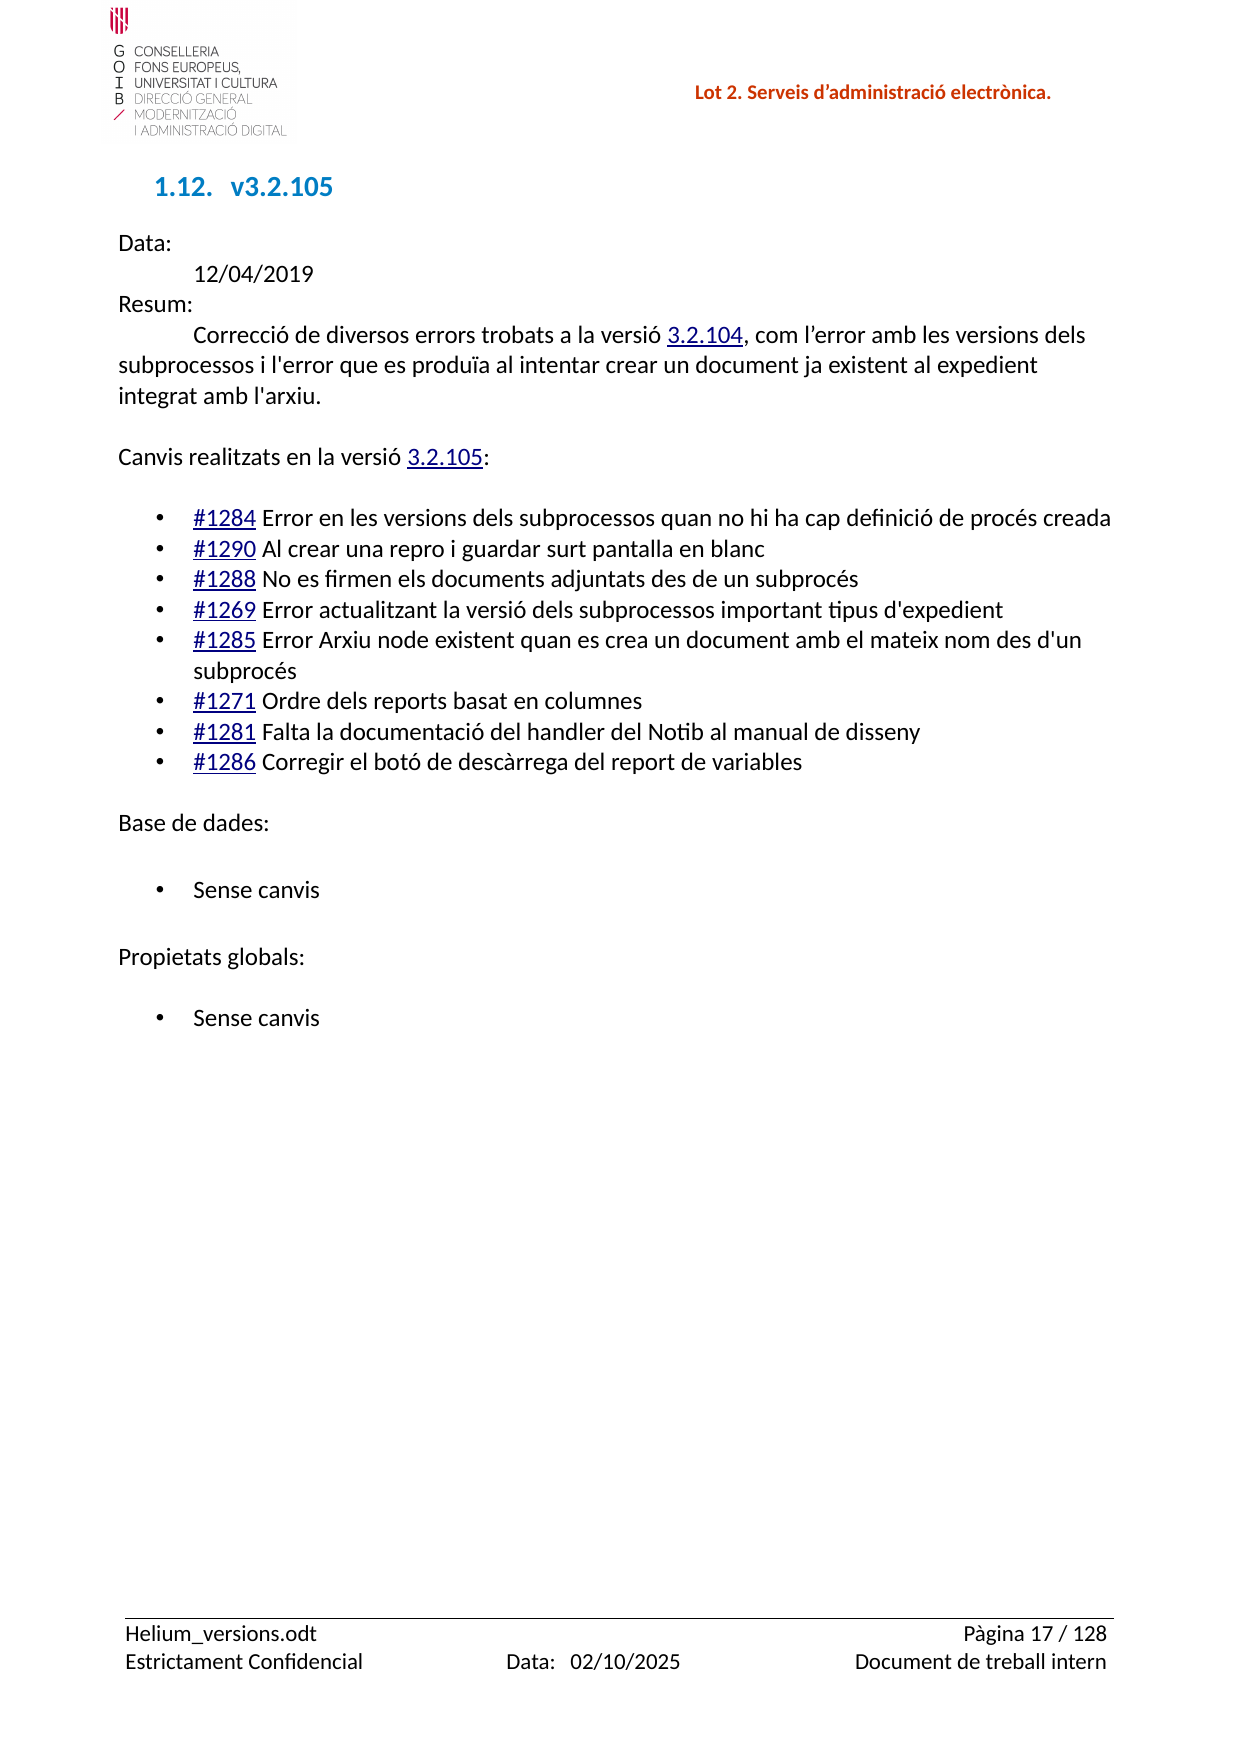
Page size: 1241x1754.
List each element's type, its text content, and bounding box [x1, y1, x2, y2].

list Sense canvis [156, 874, 1122, 905]
text Base de dades: [118, 807, 1122, 838]
list #1286 Corregir el botó de descàrrega del report de variables [156, 746, 1122, 777]
text 12/04/2019 [118, 258, 1122, 289]
list #1284 Error en les versions dels subprocessos quan no hi ha cap definició de procés creada [156, 502, 1122, 533]
list #1290 Al crear una repro i guardar surt pantalla en blanc [156, 533, 1122, 563]
subtitle v3.2.105 [153, 168, 1122, 204]
text Correcció de diversos errors trobats a la versió 3.2.104, com l’error amb les versions dels subprocessos i l'error que es produïa al intentar crear un document ja existent al expedient integrat amb l'arxiu. [118, 319, 1122, 411]
list #1271 Ordre dels reports basat en columnes [156, 685, 1122, 716]
text Data: [118, 228, 1122, 258]
list #1288 No es firmen els documents adjuntats des de un subprocés [156, 563, 1122, 594]
text Resum: [118, 289, 1122, 319]
picture [100, 0, 297, 144]
list #1269 Error actualitzant la versió dels subprocessos important tipus d'expedient [156, 594, 1122, 624]
list Sense canvis [156, 1002, 1122, 1033]
list #1285 Error Arxiu node existent quan es crea un document amb el mateix nom des d'un subprocés [156, 624, 1122, 685]
text Propietats globals: [118, 941, 1122, 972]
text Canvis realitzats en la versió 3.2.105: [118, 441, 1122, 472]
list #1281 Falta la documentació del handler del Notib al manual de disseny [156, 716, 1122, 746]
